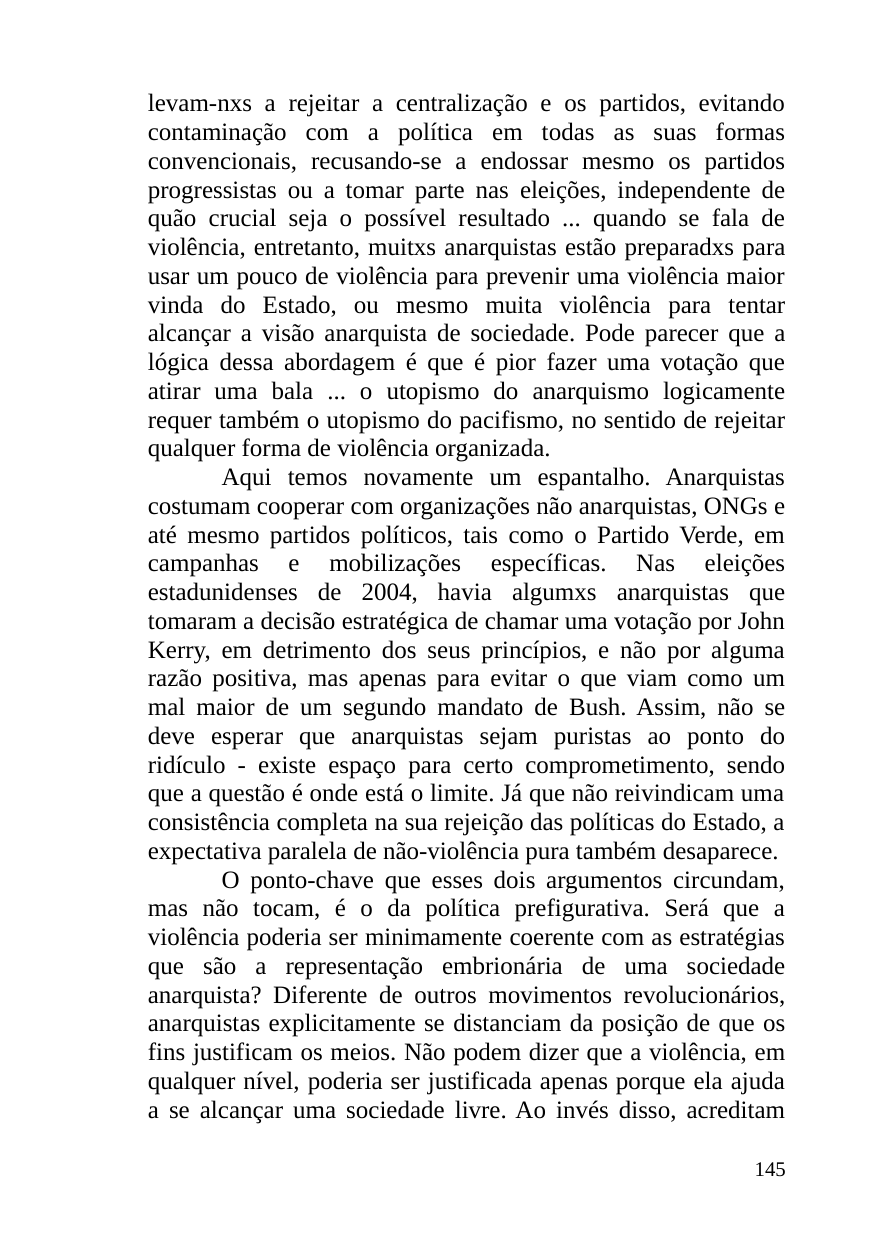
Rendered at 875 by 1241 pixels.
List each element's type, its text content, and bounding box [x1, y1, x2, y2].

text O ponto-chave que esses dois argumentos circundam, mas não tocam, é o da política prefigurativa. Será que a violência poderia ser minimamente coerente com as estratégias que são a representação embrionária de uma sociedade anarquista? Diferente de outros movimentos revolucionários, anarquistas explicitamente se distanciam da posição de que os fins justificam os meios. Não podem dizer que a violência, em qualquer nível, poderia ser justificada apenas porque ela ajuda a se alcançar uma sociedade livre. Ao invés disso, acreditam [148, 865, 786, 1123]
text levam-nxs a rejeitar a centralização e os partidos, evitando contaminação com a política em todas as suas formas convencionais, recusando-se a endossar mesmo os partidos progressistas ou a tomar parte nas eleições, independente de quão crucial seja o possível resultado ... quando se fala de violência, entretanto, muitxs anarquistas estão preparadxs para usar um pouco de violência para prevenir uma violência maior vinda do Estado, ou mesmo muita violência para tentar alcançar a visão anarquista de sociedade. Pode parecer que a lógica dessa abordagem é que é pior fazer uma votação que atirar uma bala ... o utopismo do anarquismo logicamente requer também o utopismo do pacifismo, no sentido de rejeitar qualquer forma de violência organizada. [148, 88, 786, 462]
text Aqui temos novamente um espantalho. Anarquistas costumam cooperar com organizações não anarquistas, ONGs e até mesmo partidos políticos, tais como o Partido Verde, em campanhas e mobilizações específicas. Nas eleições estadunidenses de 2004, havia algumxs anarquistas que tomaram a decisão estratégica de chamar uma votação por John Kerry, em detrimento dos seus princípios, e não por alguma razão positiva, mas apenas para evitar o que viam como um mal maior de um segundo mandato de Bush. Assim, não se deve esperar que anarquistas sejam puristas ao ponto do ridículo - existe espaço para certo comprometimento, sendo que a questão é onde está o limite. Já que não reivindicam uma consistência completa na sua rejeição das políticas do Estado, a expectativa paralela de não-violência pura também desaparece. [148, 462, 786, 865]
